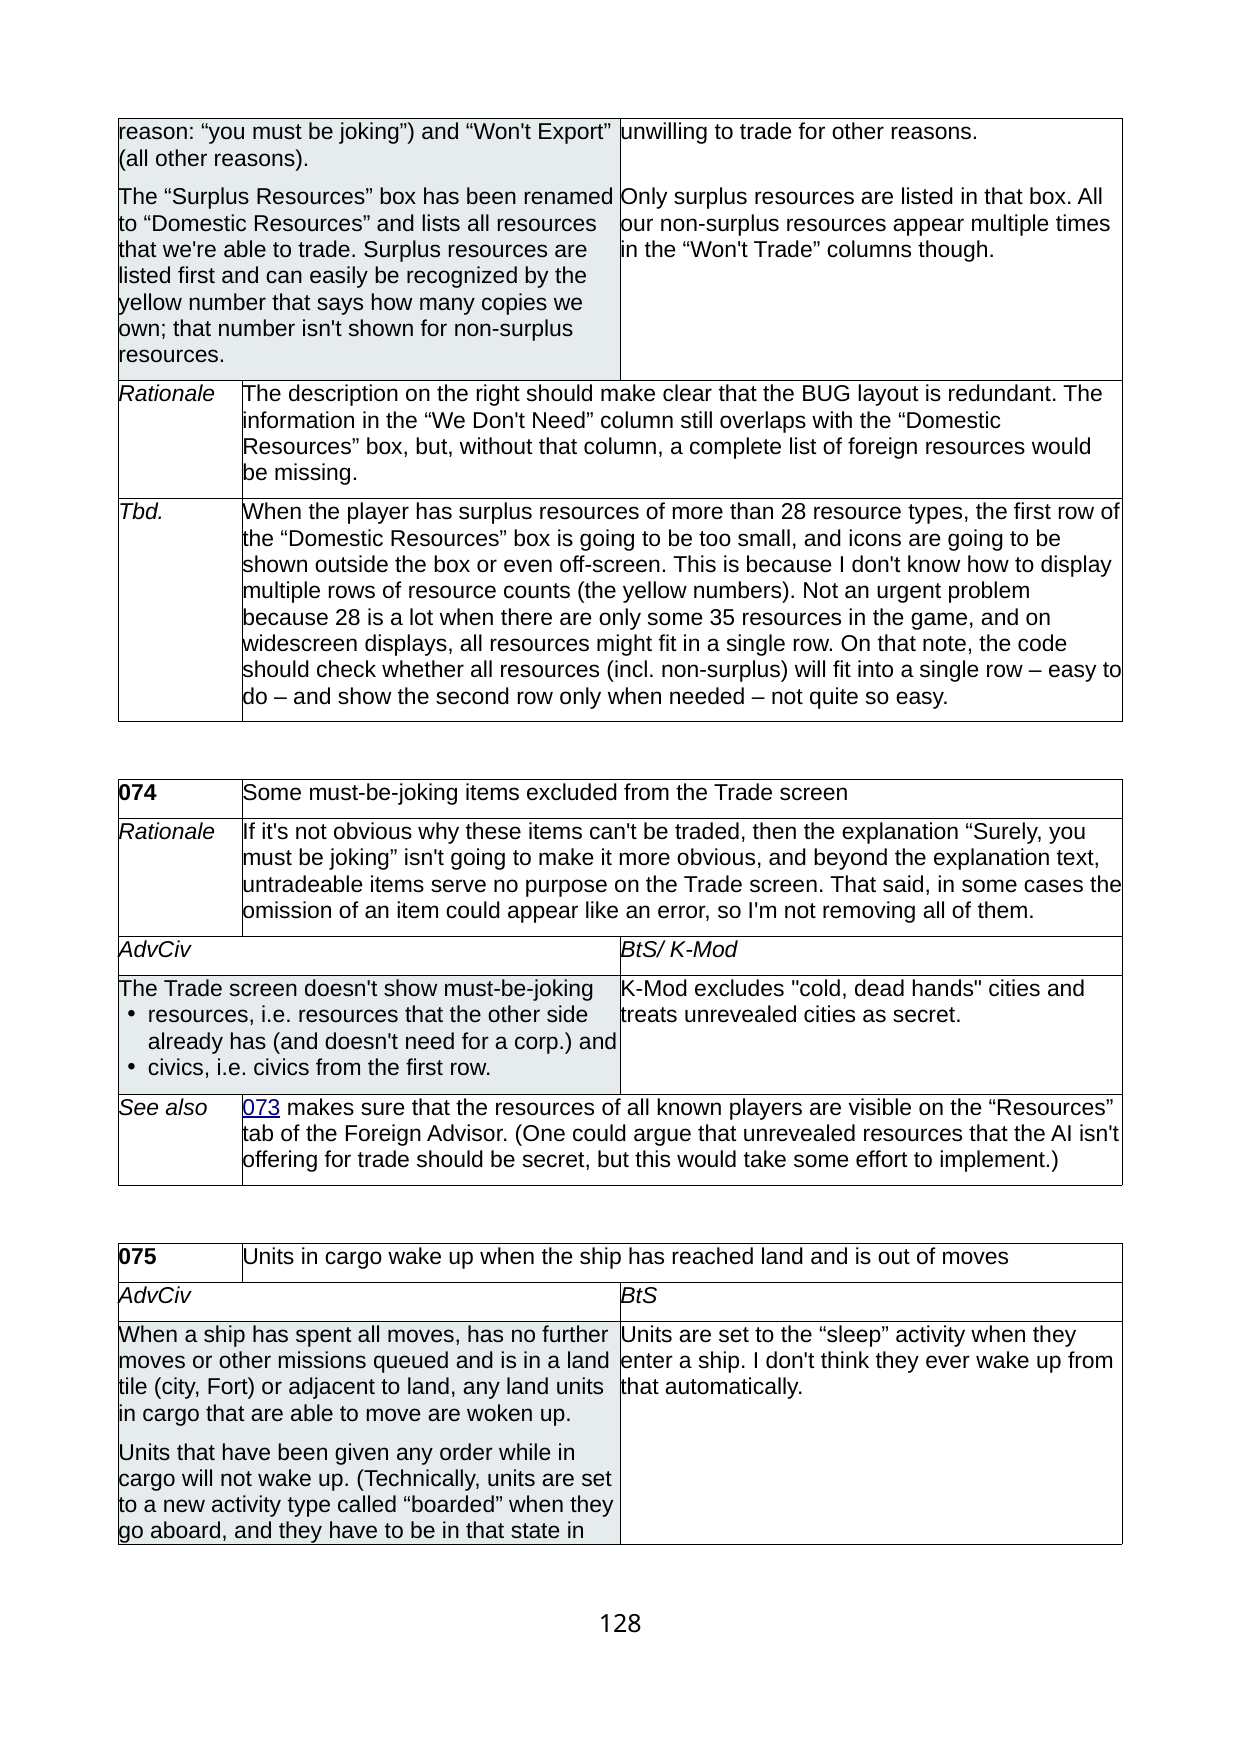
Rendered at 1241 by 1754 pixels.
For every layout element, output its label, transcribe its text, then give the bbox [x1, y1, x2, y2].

table_cell reason: “you must be joking”) and “Won't Export” (all other reasons). The “Surplus Resources” box has been renamed to “Domestic Resources” and lists all resources that we're able to trade. Surplus resources are listed first and can easily be recognized by the yellow number that says how many copies we own; that number isn't shown for non-surplus resources. [119, 119, 620, 380]
table_header 075 [119, 1244, 242, 1282]
table_cell Rationale [119, 381, 242, 498]
table_cell AdvCiv [119, 937, 620, 975]
table_cell AdvCiv [119, 1283, 620, 1321]
table_header Some must-be-joking items excluded from the Trade screen [243, 780, 1122, 818]
table_cell If it's not obvious why these items can't be traded, then the explanation “Surely, you must be joking” isn't going to make it more obvious, and beyond the explanation text, untradeable items serve no purpose on the Trade screen. That said, in some cases the omission of an item could appear like an error, so I'm not removing all of them. [243, 819, 1122, 936]
table_cell Tbd. [119, 499, 242, 721]
table_header 074 [119, 780, 242, 818]
table_cell When a ship has spent all moves, has no further moves or other missions queued and is in a land tile (city, Fort) or adjacent to land, any land units in cargo that are able to move are woken up. Units that have been given any order while in cargo will not wake up. (Technically, units are set to a new activity type called “boarded” when they go aboard, and they have to be in that state in [119, 1322, 620, 1544]
table_cell The Trade screen doesn't show must-be-joking resources, i.e. resources that the other side already has (and doesn't need for a corp.) and civics, i.e. civics from the first row. [119, 976, 620, 1094]
table_cell unwilling to trade for other reasons. Only surplus resources are listed in that box. All our non-surplus resources appear multiple times in the “Won't Trade” columns though. [621, 119, 1122, 380]
table_cell Rationale [119, 819, 242, 936]
table_cell The description on the right should make clear that the BUG layout is redundant. The information in the “We Don't Need” column still overlaps with the “Domestic Resources” box, but, without that column, a complete list of foreign resources would be missing. [243, 381, 1122, 498]
table_cell When the player has surplus resources of more than 28 resource types, the first row of the “Domestic Resources” box is going to be too small, and icons are going to be shown outside the box or even off-screen. This is because I don't know how to display multiple rows of resource counts (the yellow numbers). Not an urgent problem because 28 is a lot when there are only some 35 resources in the game, and on widescreen displays, all resources might fit in a single row. On that note, the code should check whether all resources (incl. non-surplus) will fit into a single row – easy to do – and show the second row only when needed – not quite so easy. [243, 499, 1122, 721]
table_cell See also [119, 1095, 242, 1185]
table_cell K-Mod excludes "cold, dead hands" cities and treats unrevealed cities as secret. [621, 976, 1122, 1094]
table_header Units in cargo wake up when the ship has reached land and is out of moves [243, 1244, 1122, 1282]
table_cell BtS/ K-Mod [621, 937, 1122, 975]
table_cell 073 makes sure that the resources of all known players are visible on the “Resources” tab of the Foreign Advisor. (One could argue that unrevealed resources that the AI isn't offering for trade should be secret, but this would take some effort to implement.) [243, 1095, 1122, 1185]
table_cell BtS [621, 1283, 1122, 1321]
table_cell Units are set to the “sleep” activity when they enter a ship. I don't think they ever wake up from that automatically. [621, 1322, 1122, 1544]
